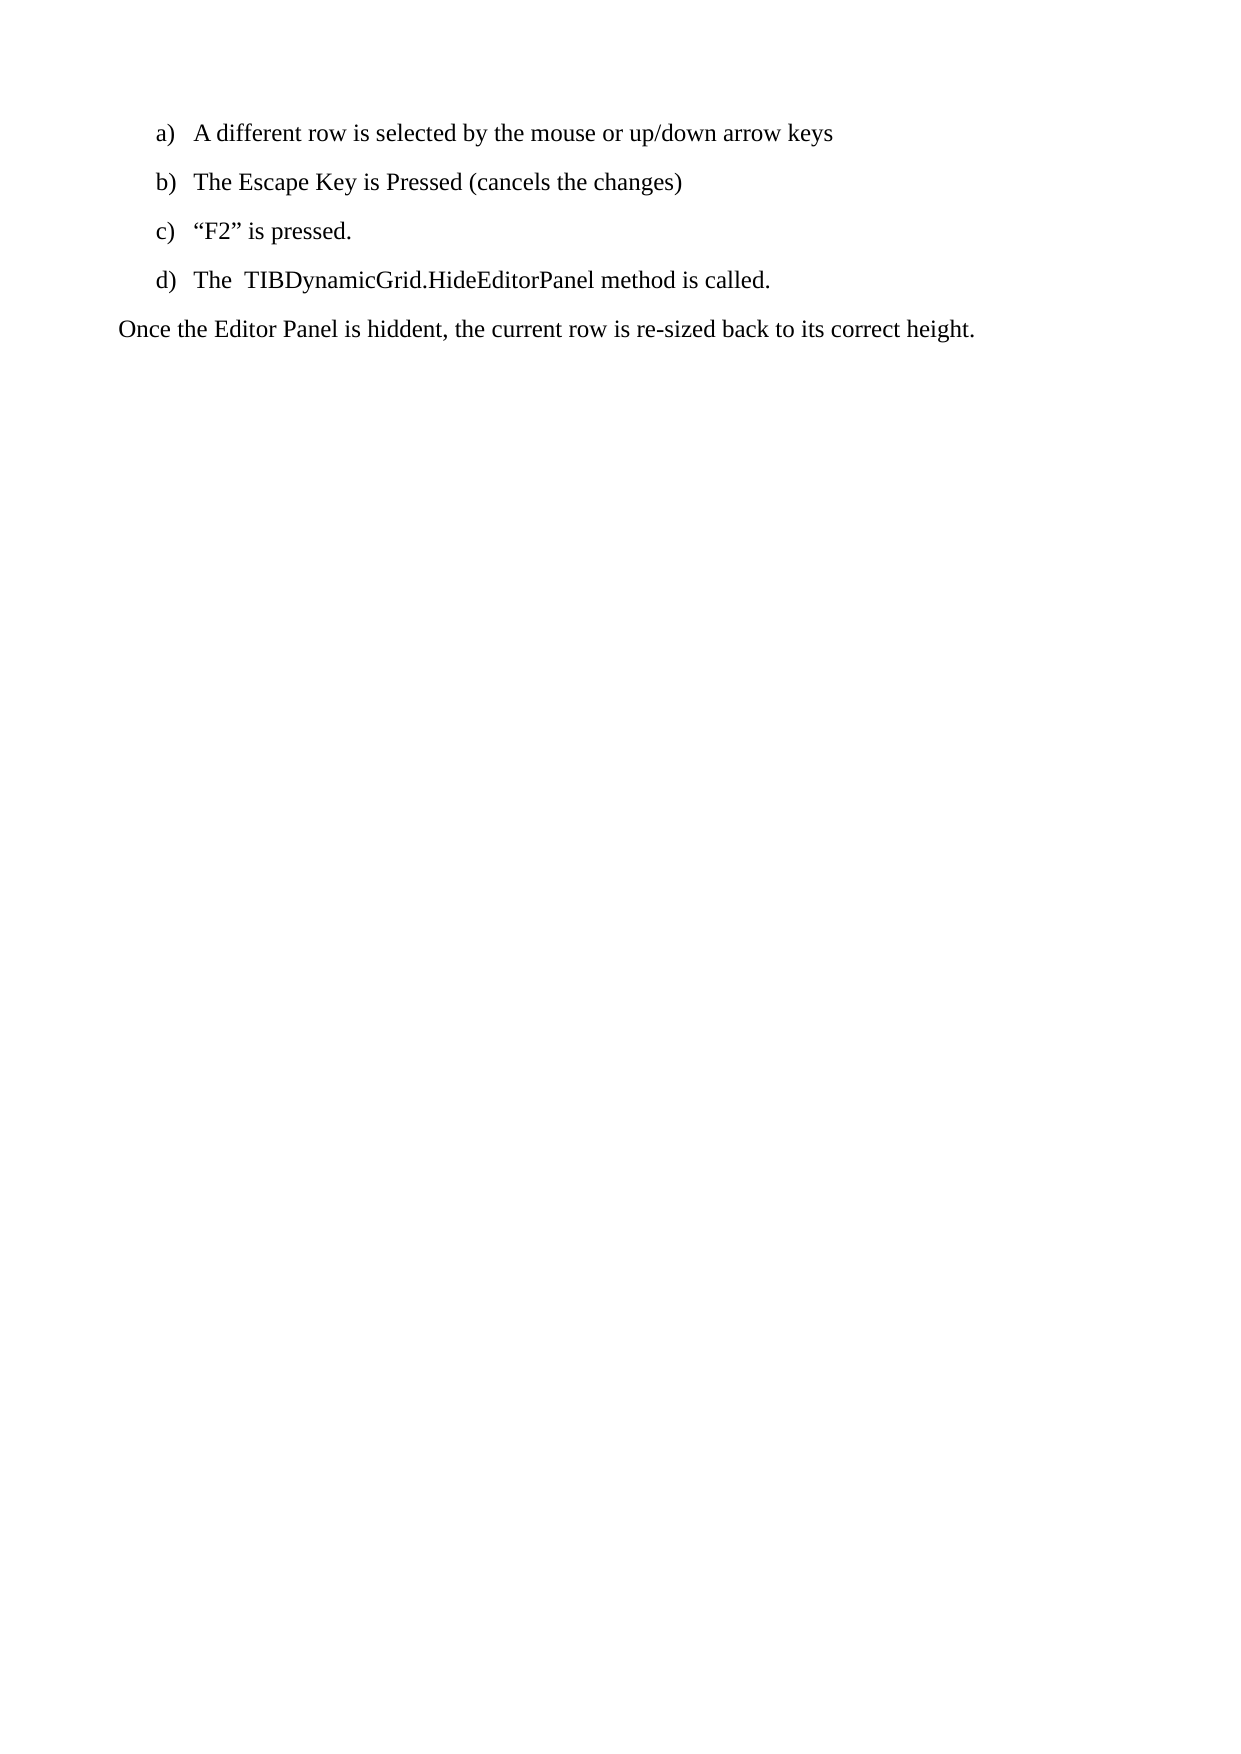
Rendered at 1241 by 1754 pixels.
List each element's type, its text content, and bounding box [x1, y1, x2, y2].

list A different row is selected by the mouse or up/down arrow keys [156, 118, 1122, 147]
list The Escape Key is Pressed (cancels the changes) [156, 167, 1122, 196]
list The TIBDynamicGrid.HideEditorPanel method is called. [156, 265, 1122, 294]
list “F2” is pressed. [156, 216, 1122, 245]
text Once the Editor Panel is hiddent, the current row is re-sized back to its correct height. [118, 314, 1122, 343]
